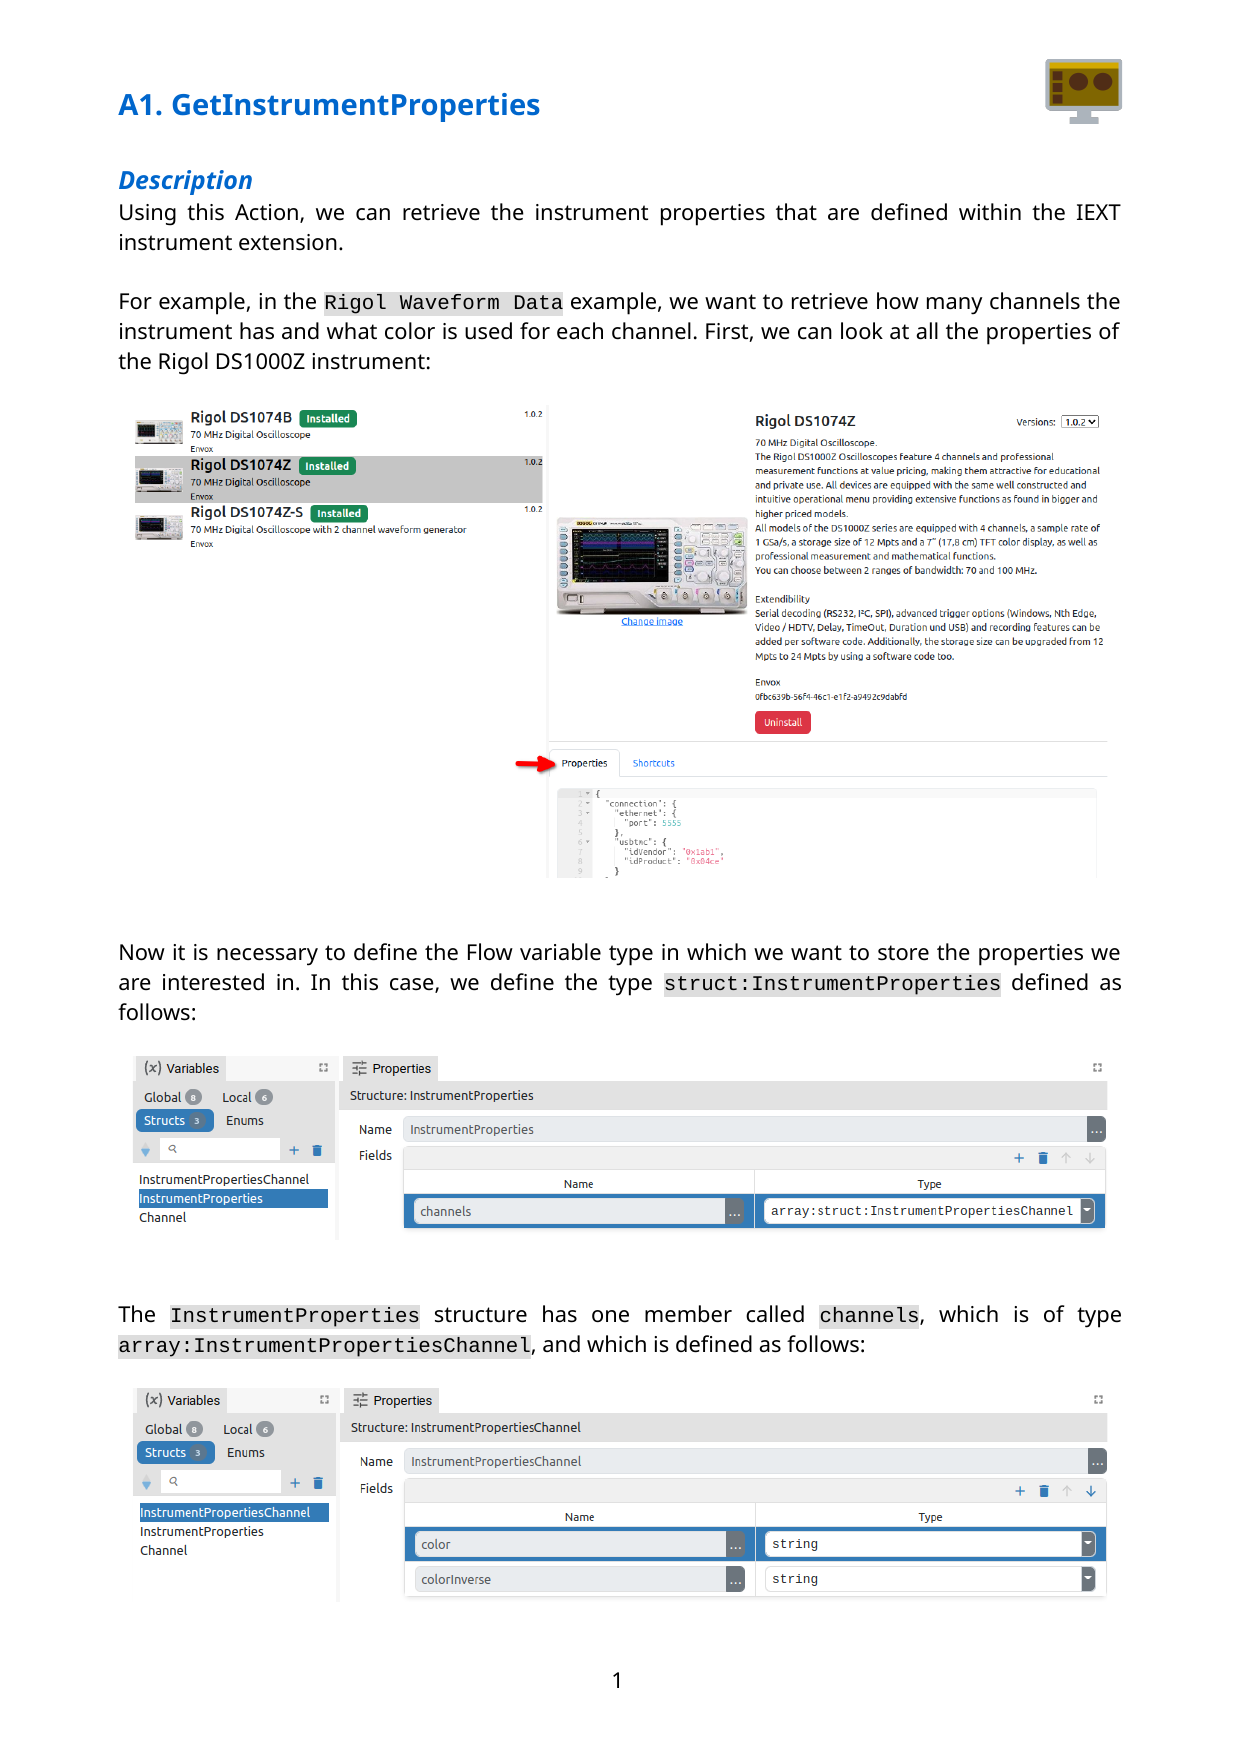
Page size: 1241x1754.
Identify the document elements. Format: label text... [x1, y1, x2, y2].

picture [132, 405, 1108, 878]
text Now it is necessary to define the Flow variable type in which we want to store the properties we are interested in. In this case, we define the type struct:InstrumentProperties defined as follows: [118, 937, 1122, 1027]
text The InstrumentProperties structure has one member called channels, which is of type array:InstrumentPropertiesChannel, and which is defined as follows: [118, 1299, 1122, 1359]
subtitle Description [118, 163, 1122, 197]
picture [132, 1388, 1108, 1602]
picture [1045, 59, 1123, 124]
subtitle GetInstrumentProperties [118, 84, 1045, 124]
picture [132, 1056, 1108, 1240]
text Using this Action, we can retrieve the instrument properties that are defined within the IEXT instrument extension. [118, 197, 1122, 256]
text For example, in the Rigol Waveform Data example, we want to retrieve how many channels the instrument has and what color is used for each channel. First, we can look at all the properties of the Rigol DS1000Z instrument: [118, 286, 1122, 376]
